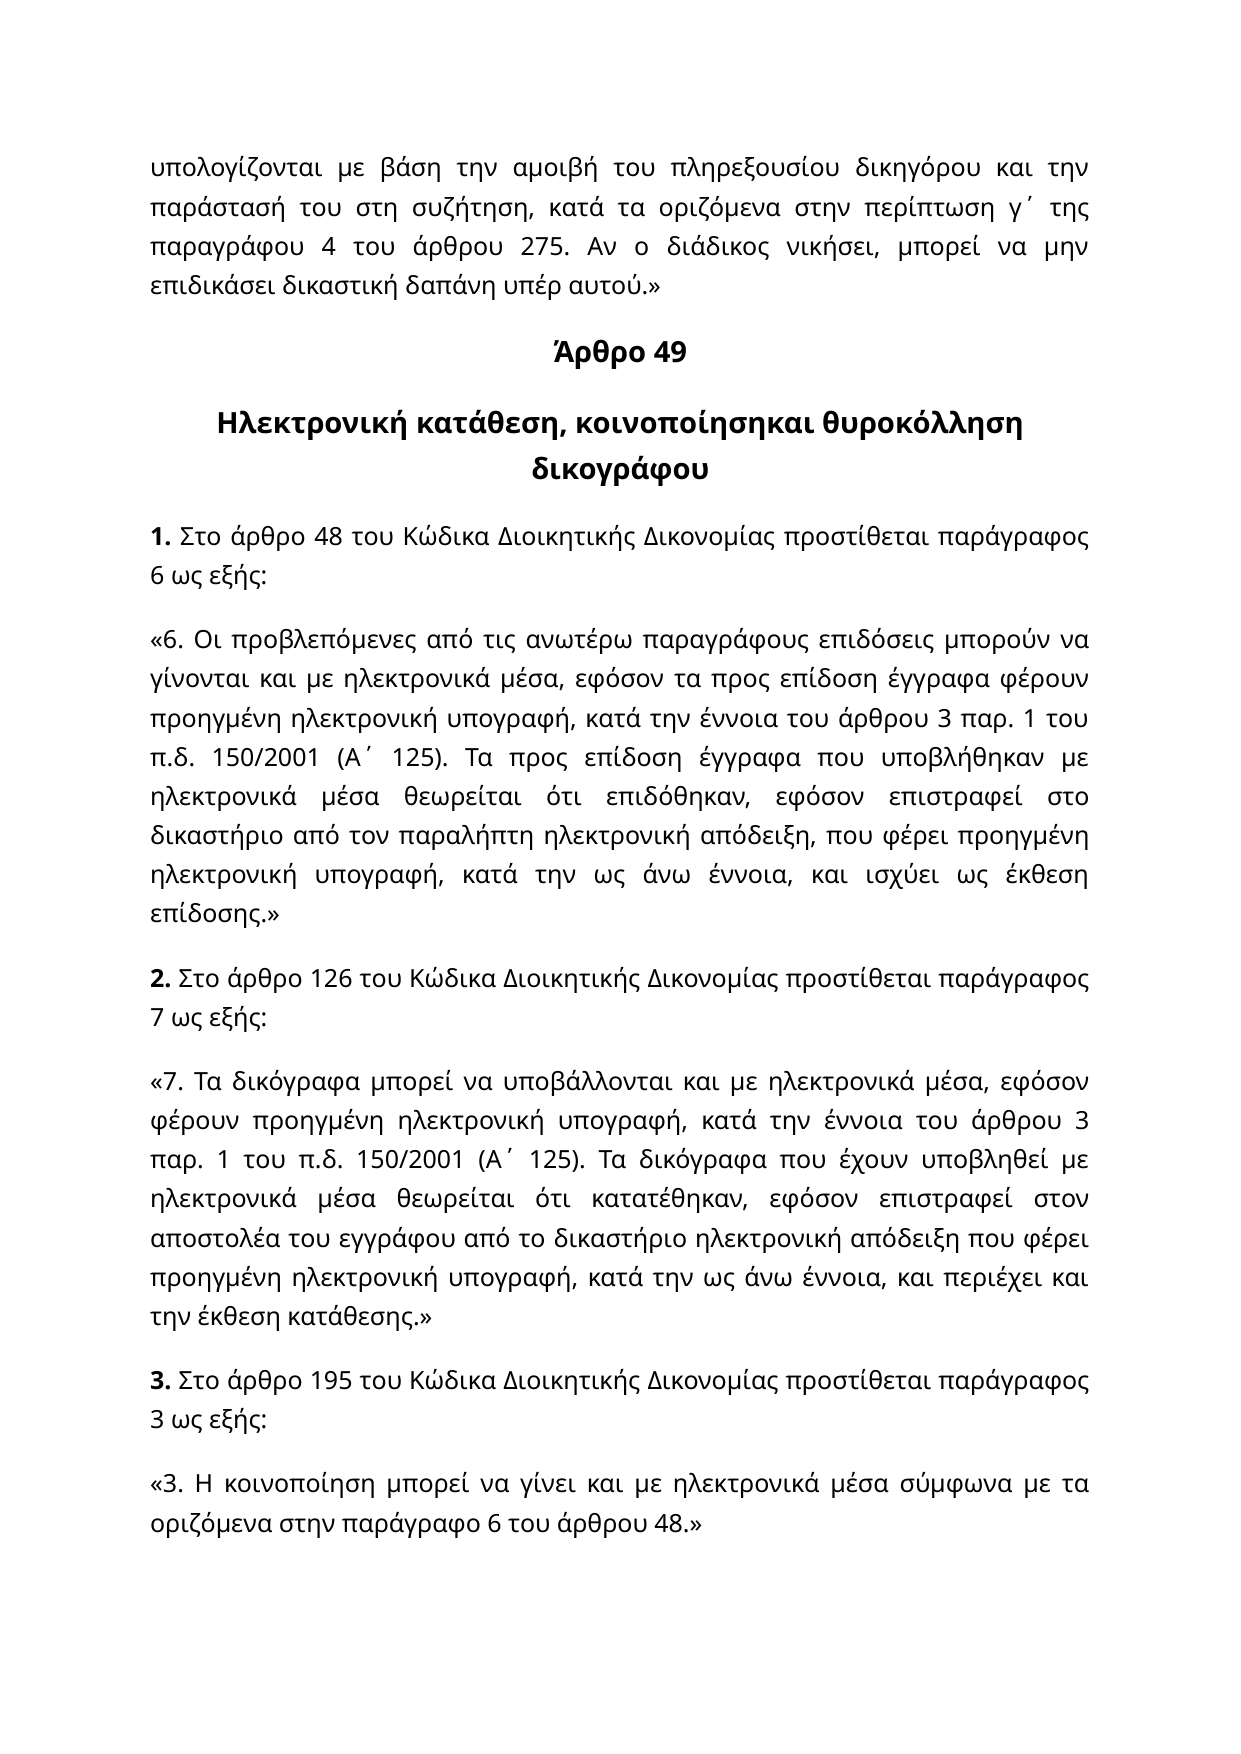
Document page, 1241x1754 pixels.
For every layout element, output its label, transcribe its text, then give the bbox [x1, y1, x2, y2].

text υπολογίζονται με βάση την αμοιβή του πληρεξουσίου δικηγόρου και την παράστασή του στη συζήτηση, κατά τα οριζόμενα στην περίπτωση γ΄ της παραγράφου 4 του άρθρου 275. Αν ο διάδικος νικήσει, μπορεί να μην επιδικάσει δικαστική δαπάνη υπέρ αυτού.» [150, 150, 1090, 302]
text «3. Η κοινοποίηση μπορεί να γίνει και με ηλεκτρονικά μέσα σύμφωνα με τα οριζόμενα στην παράγραφο 6 του άρθρου 48.» [150, 1466, 1090, 1539]
text «7. Τα δικόγραφα μπορεί να υποβάλλονται και με ηλεκτρονικά μέσα, εφόσον φέρουν προηγμένη ηλεκτρονική υπογραφή, κατά την έννοια του άρθρου 3 παρ. 1 του π.δ. 150/2001 (Α΄ 125). Τα δικόγραφα που έχουν υποβληθεί με ηλεκτρονικά μέσα θεωρείται ότι κατατέθηκαν, εφόσον επιστραφεί στον αποστολέα του εγγράφου από το δικαστήριο ηλεκτρονική απόδειξη που φέρει προηγμένη ηλεκτρονική υπογραφή, κατά την ως άνω έννοια, και περιέχει και την έκθεση κατάθεσης.» [150, 1063, 1090, 1333]
text 3. Στο άρθρο 195 του Κώδικα Διοικητικής Δικονομίας προστίθεται παράγραφος 3 ως εξής: [150, 1363, 1090, 1436]
subtitle Ηλεκτρονική κατάθεση, κοινοποίησηκαι θυροκόλληση δικογράφου [150, 402, 1090, 488]
subtitle Άρθρο 49 [150, 332, 1090, 371]
text 1. Στο άρθρο 48 του Κώδικα Διοικητικής Δικονομίας προστίθεται παράγραφος 6 ως εξής: [150, 518, 1090, 592]
text 2. Στο άρθρο 126 του Κώδικα Διοικητικής Δικονομίας προστίθεται παράγραφος 7 ως εξής: [150, 960, 1090, 1033]
text «6. Οι προβλεπόμενες από τις ανωτέρω παραγράφους επιδόσεις μπορούν να γίνονται και με ηλεκτρονικά μέσα, εφόσον τα προς επίδοση έγγραφα φέρουν προηγμένη ηλεκτρονική υπογραφή, κατά την έννοια του άρθρου 3 παρ. 1 του π.δ. 150/2001 (Α΄ 125). Τα προς επίδοση έγγραφα που υποβλήθηκαν με ηλεκτρονικά μέσα θεωρείται ότι επιδόθηκαν, εφόσον επιστραφεί στο δικαστήριο από τον παραλήπτη ηλεκτρονική απόδειξη, που φέρει προηγμένη ηλεκτρονική υπογραφή, κατά την ως άνω έννοια, και ισχύει ως έκθεση επίδοσης.» [150, 622, 1090, 930]
